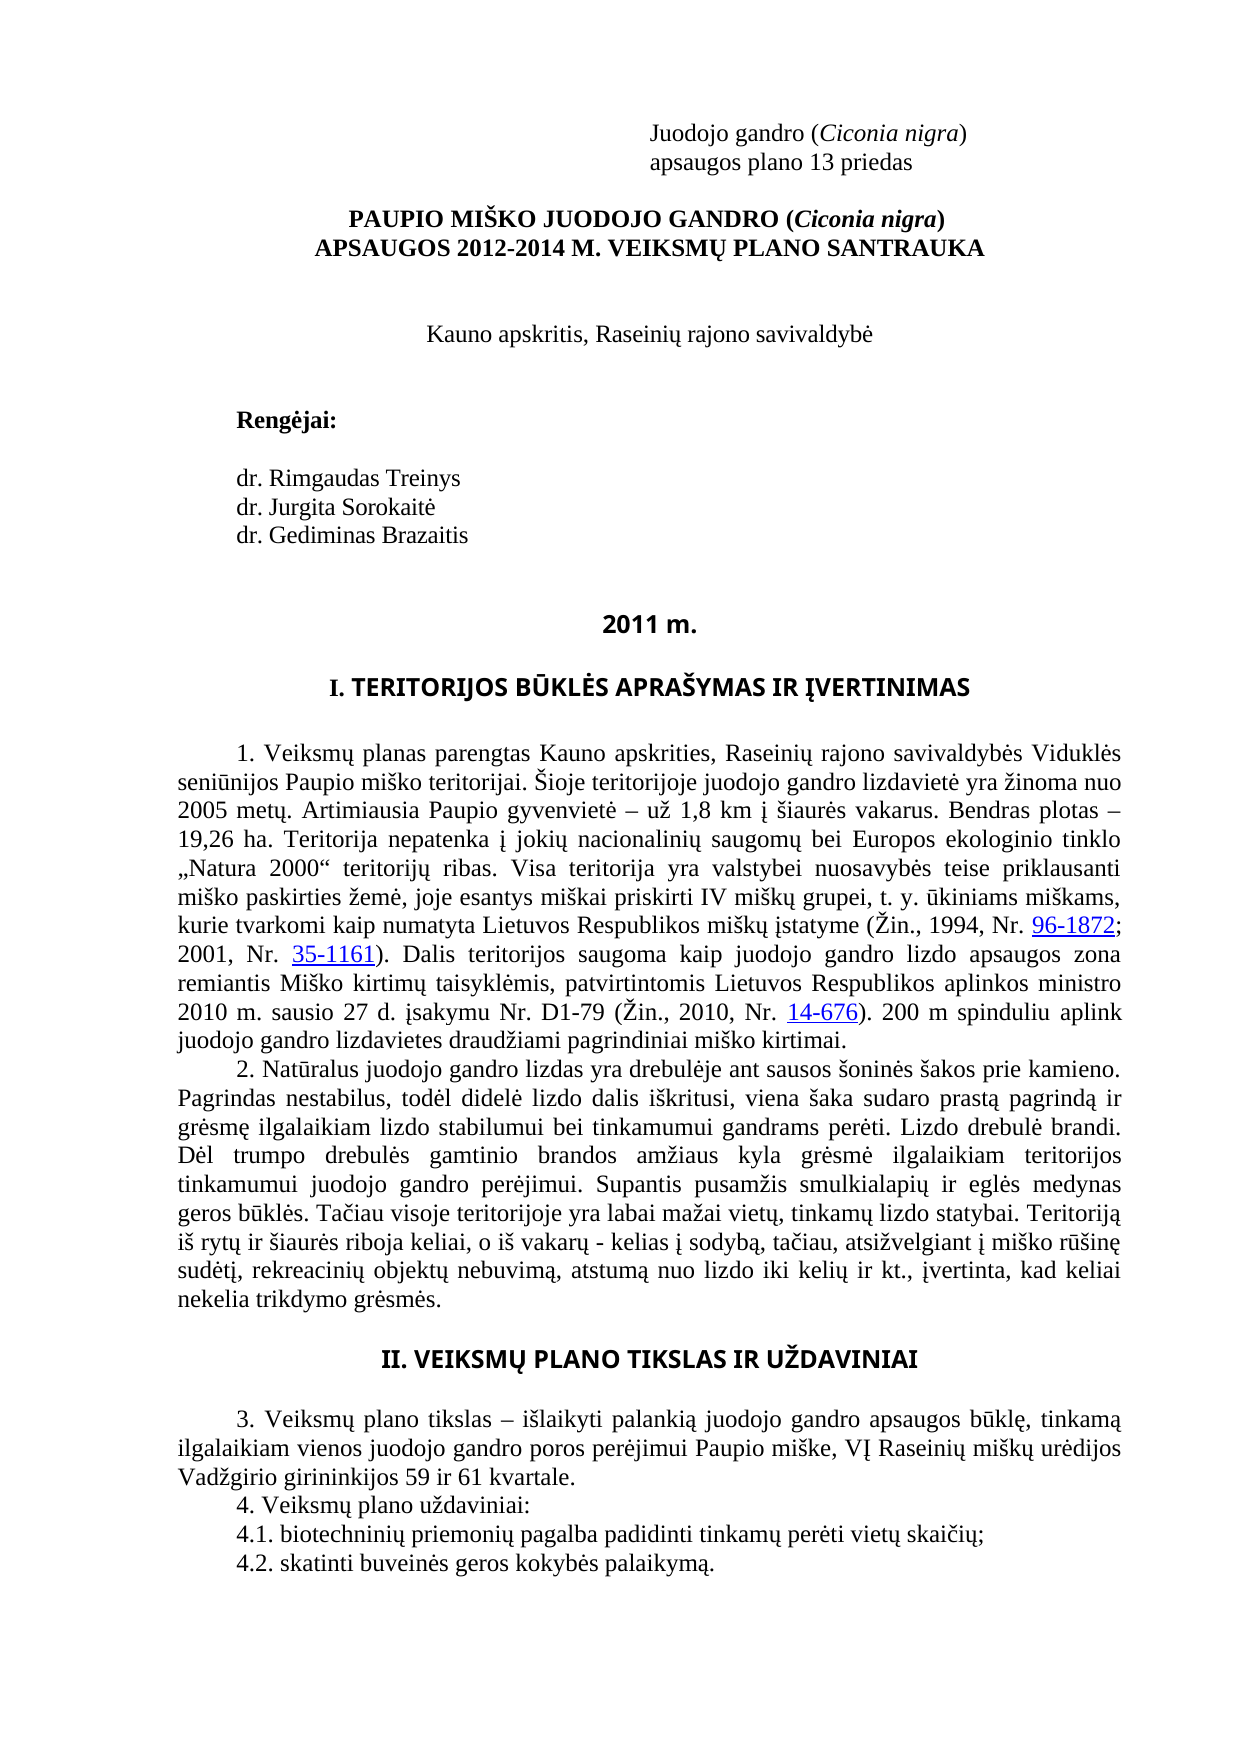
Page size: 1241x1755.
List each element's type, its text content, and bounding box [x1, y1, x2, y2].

text I. teritorijos būklės aprašymas ir įvertinimas [177, 670, 1122, 704]
text 4.2. skatinti buveinės geros kokybės palaikymą. [177, 1548, 1122, 1577]
text dr. Jurgita Sorokaitė [177, 492, 1122, 521]
text Rengėjai: [177, 406, 1122, 434]
text 2. Natūralus juodojo gandro lizdas yra drebulėje ant sausos šoninės šakos prie kamieno. Pagrindas nestabilus, todėl didelė lizdo dalis iškritusi, viena šaka sudaro prastą pagrindą ir grėsmę ilgalaikiam lizdo stabilumui bei tinkamumui gandrams perėti. Lizdo drebulė brandi. Dėl trumpo drebulės gamtinio brandos amžiaus kyla grėsmė ilgalaikiam teritorijos tinkamumui juodojo gandro perėjimui. Supantis pusamžis smulkialapių ir eglės medynas geros būklės. Tačiau visoje teritorijoje yra labai mažai vietų, tinkamų lizdo statybai. Teritoriją iš rytų ir šiaurės riboja keliai, o iš vakarų - kelias į sodybą, tačiau, atsižvelgiant į miško rūšinę sudėtį, rekreacinių objektų nebuvimą, atstumą nuo lizdo iki kelių ir kt., įvertinta, kad keliai nekelia trikdymo grėsmės. [177, 1054, 1122, 1313]
text dr. Gediminas Brazaitis [177, 521, 1122, 549]
text PAUPIO MIŠKO JUODOJO GANDRO (Ciconia nigra) [177, 204, 1122, 233]
text apsaugos plano 13 priedas [649, 147, 1122, 176]
text 1. Veiksmų planas parengtas Kauno apskrities, Raseinių rajono savivaldybės Viduklės seniūnijos Paupio miško teritorijai. Šioje teritorijoje juodojo gandro lizdavietė yra žinoma nuo 2005 metų. Artimiausia Paupio gyvenvietė – už 1,8 km į šiaurės vakarus. Bendras plotas – 19,26 ha. Teritorija nepatenka į jokių nacionalinių saugomų bei Europos ekologinio tinklo „Natura 2000“ teritorijų ribas. Visa teritorija yra valstybei nuosavybės teise priklausanti miško paskirties žemė, joje esantys miškai priskirti IV miškų grupei, t. y. ūkiniams miškams, kurie tvarkomi kaip numatyta Lietuvos Respublikos miškų įstatyme (Žin., 1994, Nr. 96-1872; 2001, Nr. 35-1161). Dalis teritorijos saugoma kaip juodojo gandro lizdo apsaugos zona remiantis Miško kirtimų taisyklėmis, patvirtintomis Lietuvos Respublikos aplinkos ministro 2010 m. sausio 27 d. įsakymu Nr. D1-79 (Žin., 2010, Nr. 14-676). 200 m spinduliu aplink juodojo gandro lizdavietes draudžiami pagrindiniai miško kirtimai. [177, 738, 1122, 1054]
text 4.1. biotechninių priemonių pagalba padidinti tinkamų perėti vietų skaičių; [177, 1519, 1122, 1548]
text 2011 m. [177, 607, 1122, 641]
text APSAUGOS 2012-2014 M. VEIKSMŲ PLANO SANTRAUKA [177, 233, 1122, 262]
text 3. Veiksmų plano tikslas – išlaikyti palankią juodojo gandro apsaugos būklę, tinkamą ilgalaikiam vienos juodojo gandro poros perėjimui Paupio miške, VĮ Raseinių miškų urėdijos Vadžgirio girininkijos 59 ir 61 kvartale. [177, 1404, 1122, 1491]
text 4. Veiksmų plano uždaviniai: [177, 1491, 1122, 1519]
text Juodojo gandro (Ciconia nigra) [649, 118, 1122, 147]
text dr. Rimgaudas Treinys [177, 463, 1122, 492]
text Kauno apskritis, Raseinių rajono savivaldybė [177, 319, 1122, 348]
text II. veiksmų plano tikslas ir uždaviniai [177, 1342, 1122, 1376]
